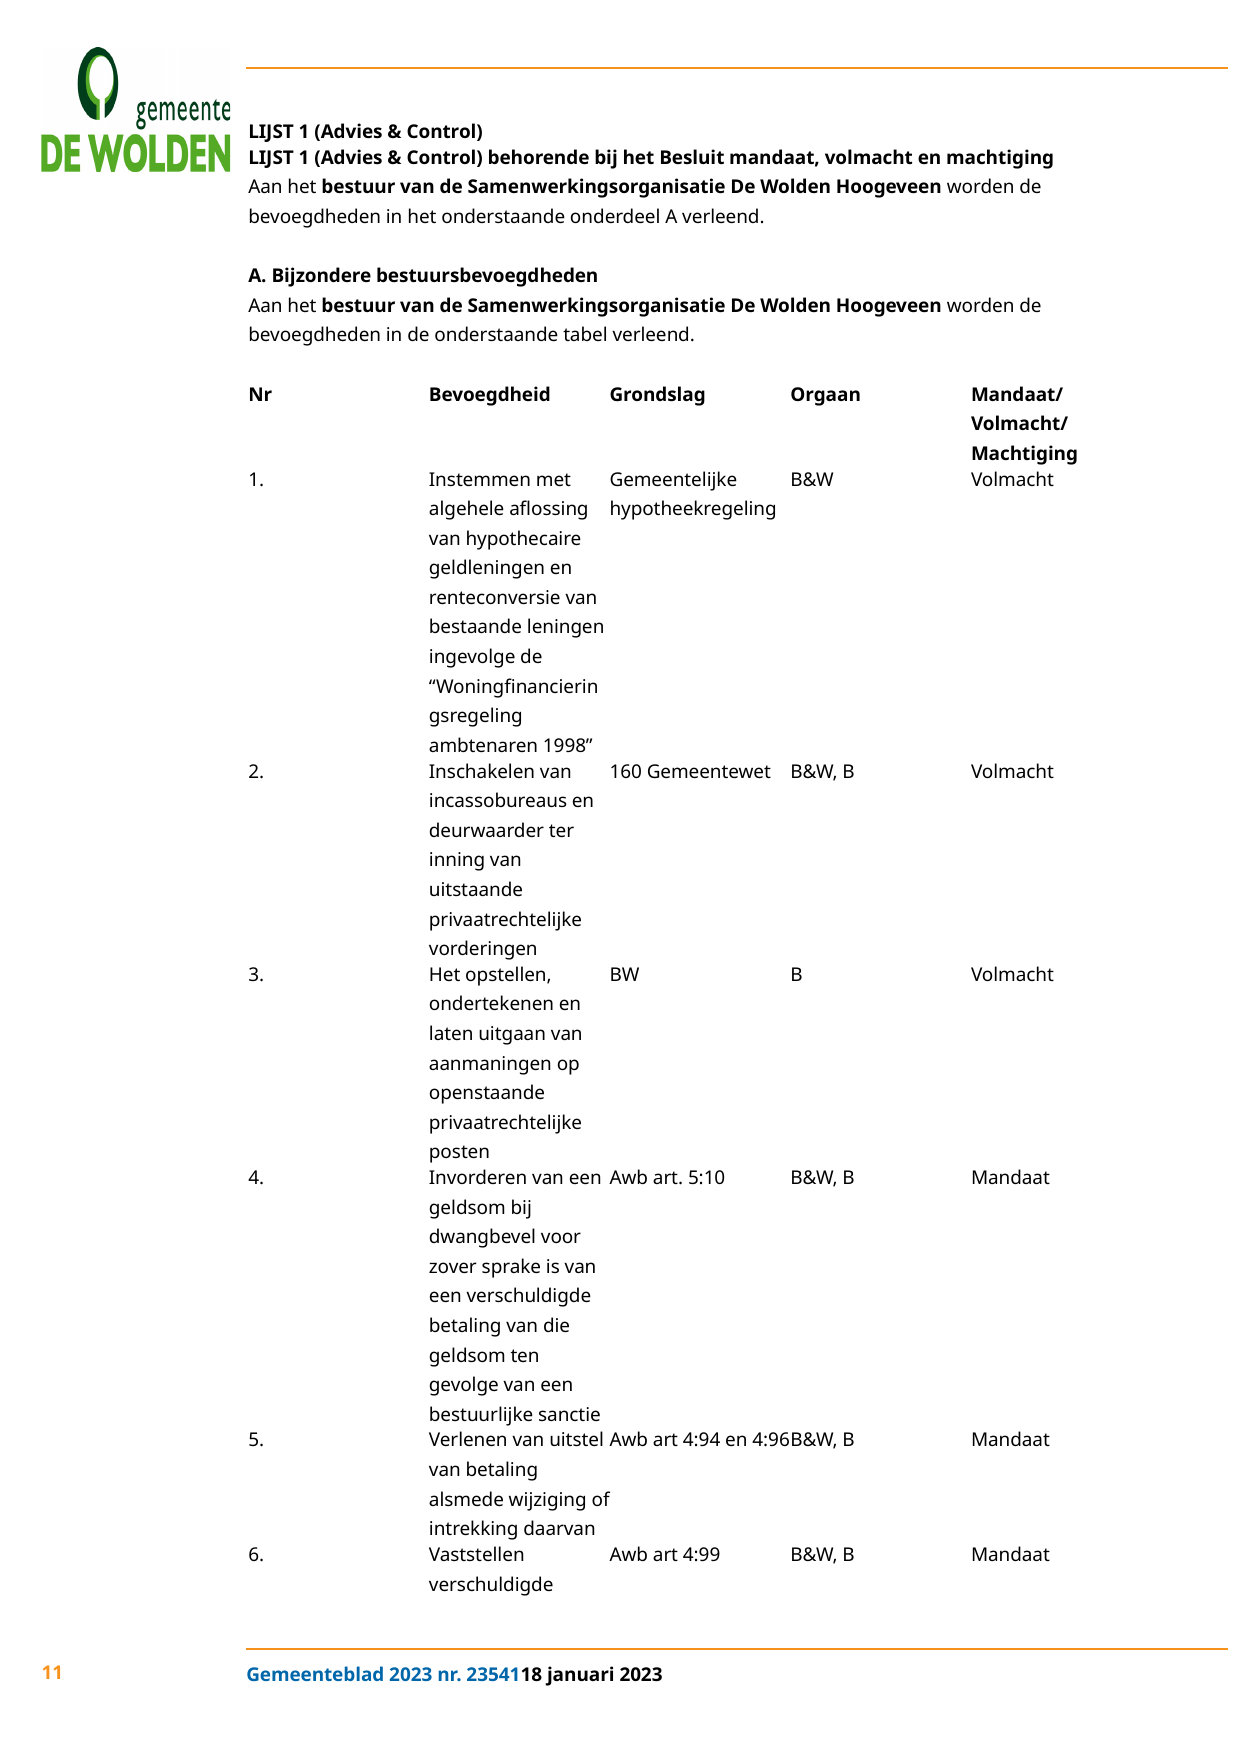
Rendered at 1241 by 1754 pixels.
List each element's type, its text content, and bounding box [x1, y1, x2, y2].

table_header Mandaat/ Volmacht/ Machtiging [971, 381, 1152, 466]
table_cell Mandaat [971, 1427, 1152, 1541]
table_cell Mandaat [971, 1541, 1152, 1596]
table_cell Verlenen van uitstel van betaling alsmede wijziging of intrekking daarvan [429, 1427, 609, 1541]
table_cell BW [609, 961, 790, 1164]
table_cell [248, 961, 429, 1164]
table_cell Mandaat [971, 1164, 1152, 1427]
table_header Orgaan [790, 381, 971, 466]
table_cell B&W [790, 466, 971, 758]
text A. Bijzondere bestuursbevoegdheden [248, 262, 1152, 288]
table_cell [248, 466, 429, 758]
table_cell Instemmen met algehele aflossing van hypothecaire geldleningen en renteconversie van bestaande leningen ingevolge de “Woningfinancieringsregeling ambtenaren 1998” [429, 466, 609, 758]
table_cell B&W, B [790, 1541, 971, 1596]
table_cell B&W, B [790, 1427, 971, 1541]
table_cell 160 Gemeentewet [609, 758, 790, 961]
table_header Bevoegdheid [429, 381, 609, 466]
table_cell Gemeentelijke hypotheekregeling [609, 466, 790, 758]
table_cell Volmacht [971, 466, 1152, 758]
text LIJST 1 (Advies & Control) behorende bij het Besluit mandaat, volmacht en machtiging [248, 144, 1152, 170]
table_header Nr [248, 381, 429, 466]
table_cell Awb art 4:94 en 4:96 [609, 1427, 790, 1541]
table_cell Awb art 4:99 [609, 1541, 790, 1596]
table_cell [248, 758, 429, 961]
table_cell [248, 1164, 429, 1427]
text Aan het bestuur van de Samenwerkingsorganisatie De Wolden Hoogeveen worden de bevoegdheden in de onderstaande tabel verleend. [248, 292, 1152, 347]
table_cell B [790, 961, 971, 1164]
table_cell B&W, B [790, 1164, 971, 1427]
table_header Grondslag [609, 381, 790, 466]
table_cell Volmacht [971, 758, 1152, 961]
picture [41, 47, 231, 172]
table_cell Awb art. 5:10 [609, 1164, 790, 1427]
table_cell [248, 1541, 429, 1596]
text Aan het bestuur van de Samenwerkingsorganisatie De Wolden Hoogeveen worden de bevoegdheden in het onderstaande onderdeel A verleend. [248, 174, 1152, 229]
table_cell Het opstellen, ondertekenen en laten uitgaan van aanmaningen op openstaande privaatrechtelijke posten [429, 961, 609, 1164]
table_cell [248, 1427, 429, 1541]
table_cell Invorderen van een geldsom bij dwangbevel voor zover sprake is van een verschuldigde betaling van die geldsom ten gevolge van een bestuurlijke sanctie [429, 1164, 609, 1427]
table_cell Volmacht [971, 961, 1152, 1164]
table_cell B&W, B [790, 758, 971, 961]
table_cell Inschakelen van incassobureaus en deurwaarder ter inning van uitstaande privaatrechtelijke vorderingen [429, 758, 609, 961]
table_cell Vaststellen verschuldigde [429, 1541, 609, 1596]
text LIJST 1 (Advies & Control) [248, 116, 1152, 144]
